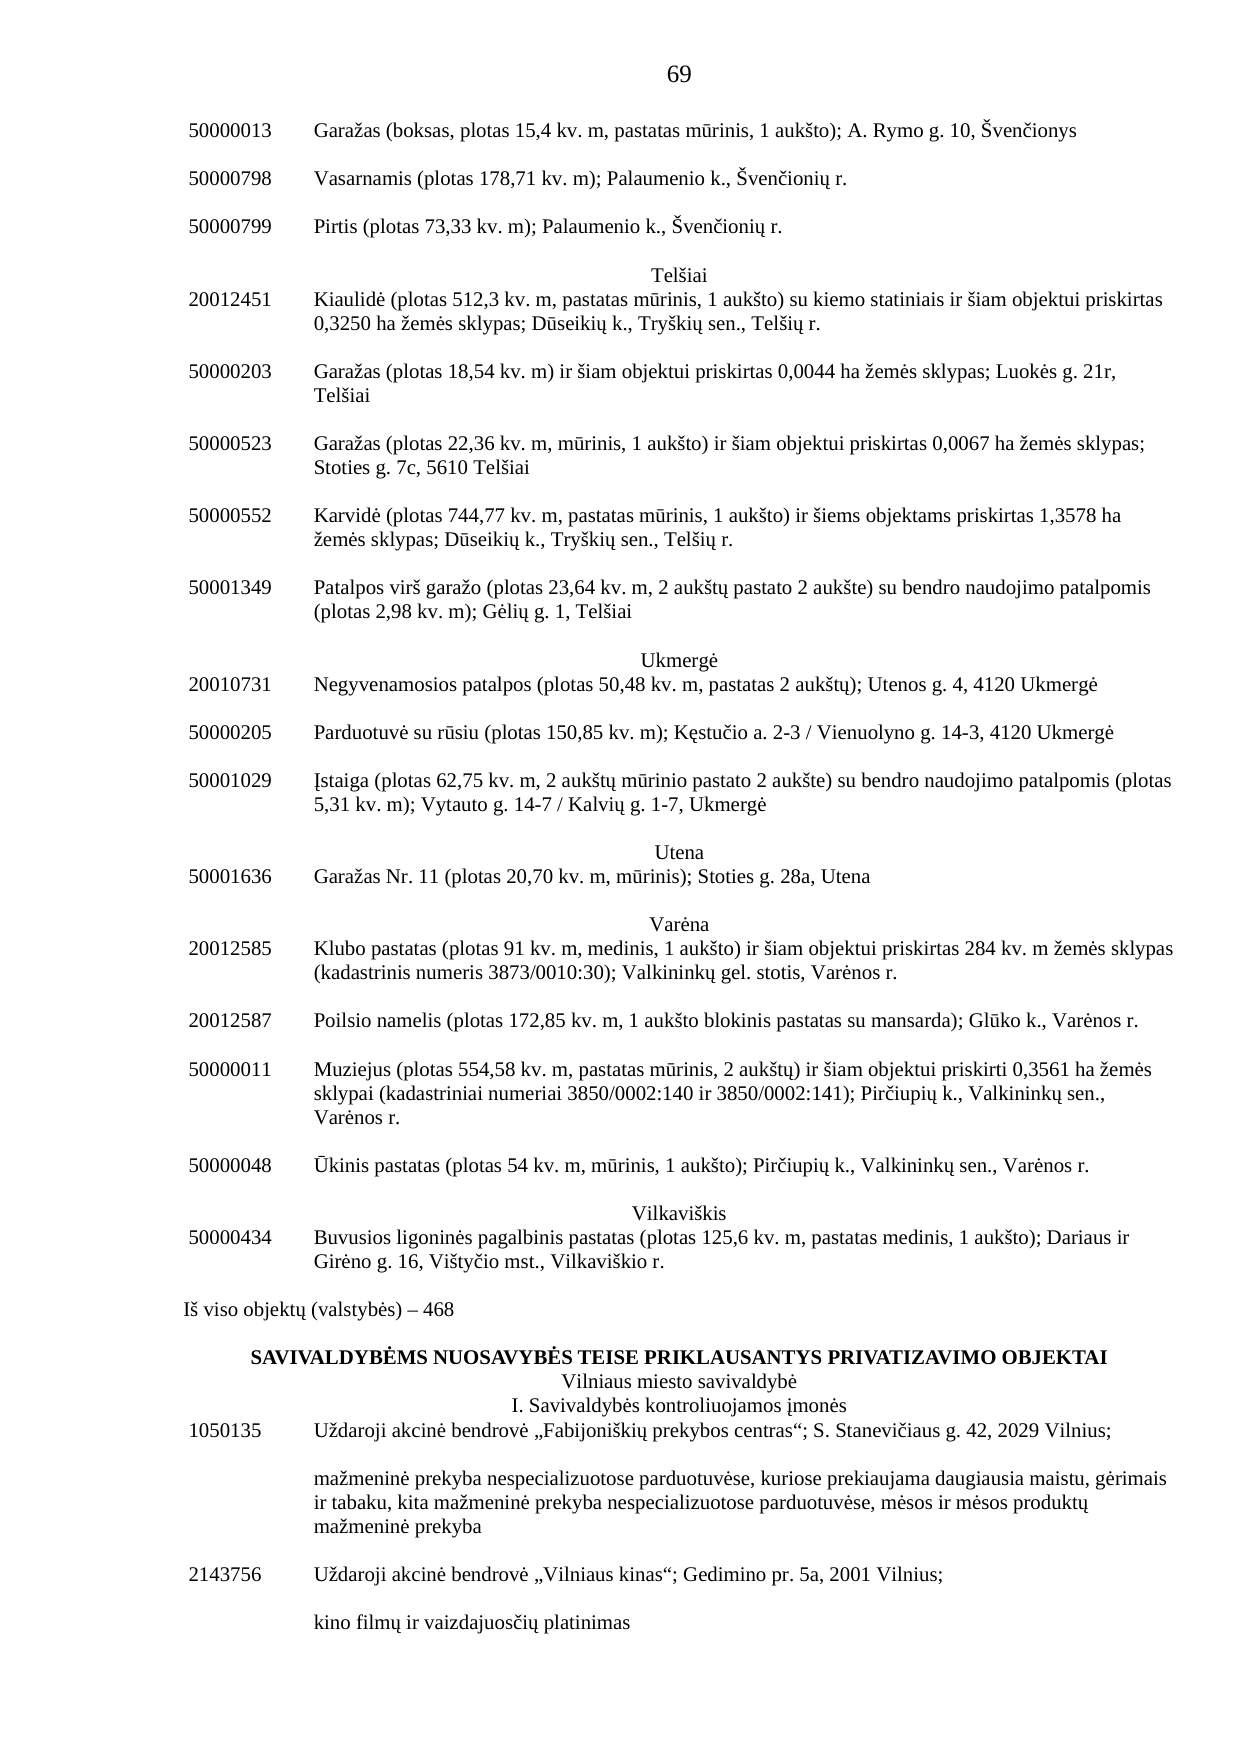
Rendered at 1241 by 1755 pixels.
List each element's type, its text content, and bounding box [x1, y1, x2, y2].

table_cell 50000523 [177, 431, 308, 479]
table_cell Ukmergė [177, 648, 1181, 672]
table_cell Varėna [177, 912, 1181, 936]
table_cell Uždaroji akcinė bendrovė „Vilniaus kinas“; Gedimino pr. 5a, 2001 Vilnius; kino filmų ir vaizdajuosčių platinimas [308, 1562, 1181, 1634]
table_cell 50001349 [177, 575, 308, 623]
table_cell Muziejus (plotas 554,58 kv. m, pastatas mūrinis, 2 aukštų) ir šiam objektui priskirti 0,3561 ha žemės sklypai (kadastriniai numeriai 3850/0002:140 ir 3850/0002:141); Pirčiupių k., Valkininkų sen., Varėnos r. [308, 1057, 1181, 1129]
table_cell 50000552 [177, 503, 308, 551]
table_cell Vilkaviškis [177, 1201, 1181, 1225]
table_cell [177, 1538, 1181, 1562]
table_cell Iš viso objektų (valstybės) – 468 [177, 1297, 1181, 1321]
table_cell Garažas (plotas 22,36 kv. m, mūrinis, 1 aukšto) ir šiam objektui priskirtas 0,0067 ha žemės sklypas; Stoties g. 7c, 5610 Telšiai [308, 431, 1181, 479]
table_cell [177, 696, 1181, 720]
table_cell Garažas Nr. 11 (plotas 20,70 kv. m, mūrinis); Stoties g. 28a, Utena [308, 864, 1181, 888]
table_cell 50000013 [177, 118, 308, 142]
table_cell Vilniaus miesto savivaldybė [177, 1369, 1181, 1393]
table_cell Pirtis (plotas 73,33 kv. m); Palaumenio k., Švenčionių r. [308, 214, 1181, 238]
table_cell Buvusios ligoninės pagalbinis pastatas (plotas 125,6 kv. m, pastatas medinis, 1 aukšto); Dariaus ir Girėno g. 16, Vištyčio mst., Vilkaviškio r. [308, 1225, 1181, 1273]
table_cell Karvidė (plotas 744,77 kv. m, pastatas mūrinis, 1 aukšto) ir šiems objektams priskirtas 1,3578 ha žemės sklypas; Dūseikių k., Tryškių sen., Telšių r. [308, 503, 1181, 551]
table_cell [177, 1033, 1181, 1057]
table_cell Parduotuvė su rūsiu (plotas 150,85 kv. m); Kęstučio a. 2-3 / Vienuolyno g. 14-3, 4120 Ukmergė [308, 720, 1181, 744]
table_cell 50000799 [177, 214, 308, 238]
table_cell [177, 1321, 1181, 1345]
table_cell [177, 1273, 1181, 1297]
table_cell [177, 479, 1181, 503]
table_cell Garažas (boksas, plotas 15,4 kv. m, pastatas mūrinis, 1 aukšto); A. Rymo g. 10, Švenčionys [308, 118, 1181, 142]
table_cell [177, 407, 1181, 431]
table_cell [177, 190, 1181, 214]
table_cell Poilsio namelis (plotas 172,85 kv. m, 1 aukšto blokinis pastatas su mansarda); Glūko k., Varėnos r. [308, 1009, 1181, 1032]
table_cell Negyvenamosios patalpos (plotas 50,48 kv. m, pastatas 2 aukštų); Utenos g. 4, 4120 Ukmergė [308, 672, 1181, 696]
table_cell [177, 335, 1181, 359]
table_cell [177, 142, 1181, 166]
table_cell [177, 888, 1181, 912]
table_cell 50000203 [177, 359, 308, 407]
table_cell SAVIVALDYBĖMS NUOSAVYBĖS TEISE PRIKLAUSANTYS PRIVATIZAVIMO OBJEKTAI [177, 1345, 1181, 1369]
table_cell 50000048 [177, 1153, 308, 1177]
table_cell Ūkinis pastatas (plotas 54 kv. m, mūrinis, 1 aukšto); Pirčiupių k., Valkininkų sen., Varėnos r. [308, 1153, 1181, 1177]
table_cell Garažas (plotas 18,54 kv. m) ir šiam objektui priskirtas 0,0044 ha žemės sklypas; Luokės g. 21r, Telšiai [308, 359, 1181, 407]
table_cell 50000434 [177, 1225, 308, 1273]
table_cell 50001029 [177, 768, 308, 816]
table_cell [177, 1129, 1181, 1153]
table_cell Įstaiga (plotas 62,75 kv. m, 2 aukštų mūrinio pastato 2 aukšte) su bendro naudojimo patalpomis (plotas 5,31 kv. m); Vytauto g. 14-7 / Kalvių g. 1-7, Ukmergė [308, 768, 1181, 816]
table_cell Patalpos virš garažo (plotas 23,64 kv. m, 2 aukštų pastato 2 aukšte) su bendro naudojimo patalpomis (plotas 2,98 kv. m); Gėlių g. 1, Telšiai [308, 575, 1181, 623]
table_cell [177, 816, 1181, 840]
table_cell 1050135 [177, 1418, 308, 1538]
table_cell 20012587 [177, 1009, 308, 1032]
table_cell [177, 744, 1181, 768]
table_cell [177, 239, 1181, 262]
table_cell I. Savivaldybės kontroliuojamos įmonės [177, 1394, 1181, 1417]
table_cell Utena [177, 840, 1181, 864]
table_cell 2143756 [177, 1562, 308, 1634]
table_cell 50001636 [177, 864, 308, 888]
table_cell [177, 551, 1181, 575]
table_cell Telšiai [177, 263, 1181, 287]
table_cell [177, 1177, 1181, 1201]
table_cell Uždaroji akcinė bendrovė „Fabijoniškių prekybos centras“; S. Stanevičiaus g. 42, 2029 Vilnius; mažmeninė prekyba nespecializuotose parduotuvėse, kuriose prekiaujama daugiausia maistu, gėrimais ir tabaku, kita mažmeninė prekyba nespecializuotose parduotuvėse, mėsos ir mėsos produktų mažmeninė prekyba [308, 1418, 1181, 1538]
table_cell [177, 984, 1181, 1008]
table_cell 20010731 [177, 672, 308, 696]
table_cell [177, 624, 1181, 647]
table_cell Kiaulidė (plotas 512,3 kv. m, pastatas mūrinis, 1 aukšto) su kiemo statiniais ir šiam objektui priskirtas 0,3250 ha žemės sklypas; Dūseikių k., Tryškių sen., Telšių r. [308, 287, 1181, 335]
table_cell 20012585 [177, 936, 308, 984]
table_cell 20012451 [177, 287, 308, 335]
table_cell 50000798 [177, 166, 308, 190]
table_cell Klubo pastatas (plotas 91 kv. m, medinis, 1 aukšto) ir šiam objektui priskirtas 284 kv. m žemės sklypas (kadastrinis numeris 3873/0010:30); Valkininkų gel. stotis, Varėnos r. [308, 936, 1181, 984]
table_cell 50000205 [177, 720, 308, 744]
table_cell 50000011 [177, 1057, 308, 1129]
table_cell Vasarnamis (plotas 178,71 kv. m); Palaumenio k., Švenčionių r. [308, 166, 1181, 190]
